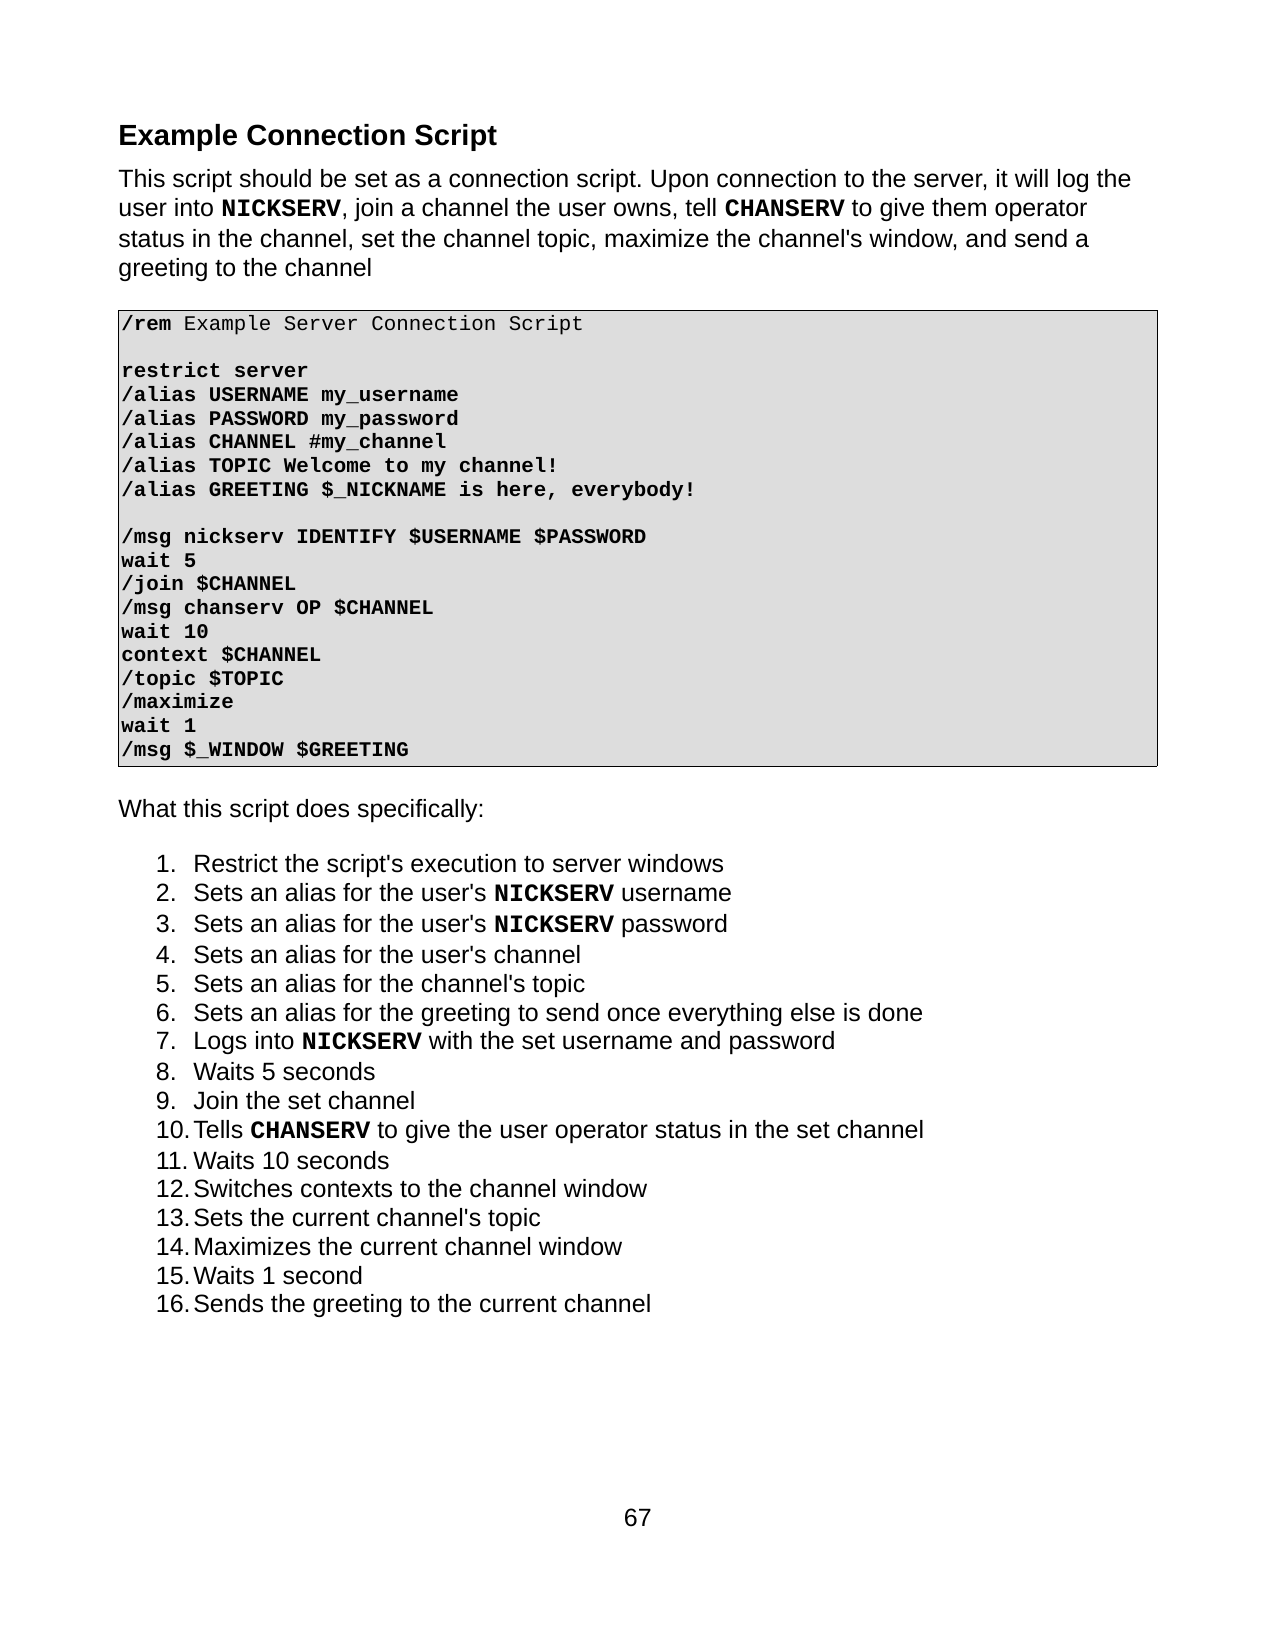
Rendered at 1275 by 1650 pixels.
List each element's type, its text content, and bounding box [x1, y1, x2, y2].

list Sets an alias for the channel's topic [156, 969, 1157, 998]
list Sends the greeting to the current channel [156, 1289, 1157, 1318]
text What this script does specifically: [118, 794, 1157, 823]
list Sets an alias for the user's NICKSERV username [156, 878, 1157, 909]
list Sets an alias for the user's NICKSERV password [156, 909, 1157, 940]
list Sets the current channel's topic [156, 1203, 1157, 1232]
list Restrict the script's execution to server windows [156, 849, 1157, 878]
subtitle Example Connection Script [118, 118, 1157, 152]
list Sets an alias for the greeting to send once everything else is done [156, 998, 1157, 1026]
list Maximizes the current channel window [156, 1232, 1157, 1261]
list Waits 1 second [156, 1261, 1157, 1289]
table_header /rem Example Server Connection Script restrict server /alias USERNAME my_username /alias PASSWORD my_password /alias CHANNEL #my_channel /alias TOPIC Welcome to my channel! /alias GREETING $_NICKNAME is here, everybody! /msg nickserv IDENTIFY $USERNAME $PASSWORD wait 5 /join $CHANNEL /msg chanserv OP $CHANNEL wait 10 context $CHANNEL /topic $TOPIC /maximize wait 1 /msg $_WINDOW $GREETING [119, 311, 1157, 766]
list Tells CHANSERV to give the user operator status in the set channel [156, 1115, 1157, 1146]
list Switches contexts to the channel window [156, 1174, 1157, 1203]
text This script should be set as a connection script. Upon connection to the server, it will log the user into NICKSERV, join a channel the user owns, tell CHANSERV to give them operator status in the channel, set the channel topic, maximize the channel's window, and send a greeting to the channel [118, 164, 1157, 281]
list Waits 10 seconds [156, 1146, 1157, 1174]
list Logs into NICKSERV with the set username and password [156, 1026, 1157, 1057]
list Waits 5 seconds [156, 1057, 1157, 1086]
list Sets an alias for the user's channel [156, 940, 1157, 969]
list Join the set channel [156, 1086, 1157, 1115]
